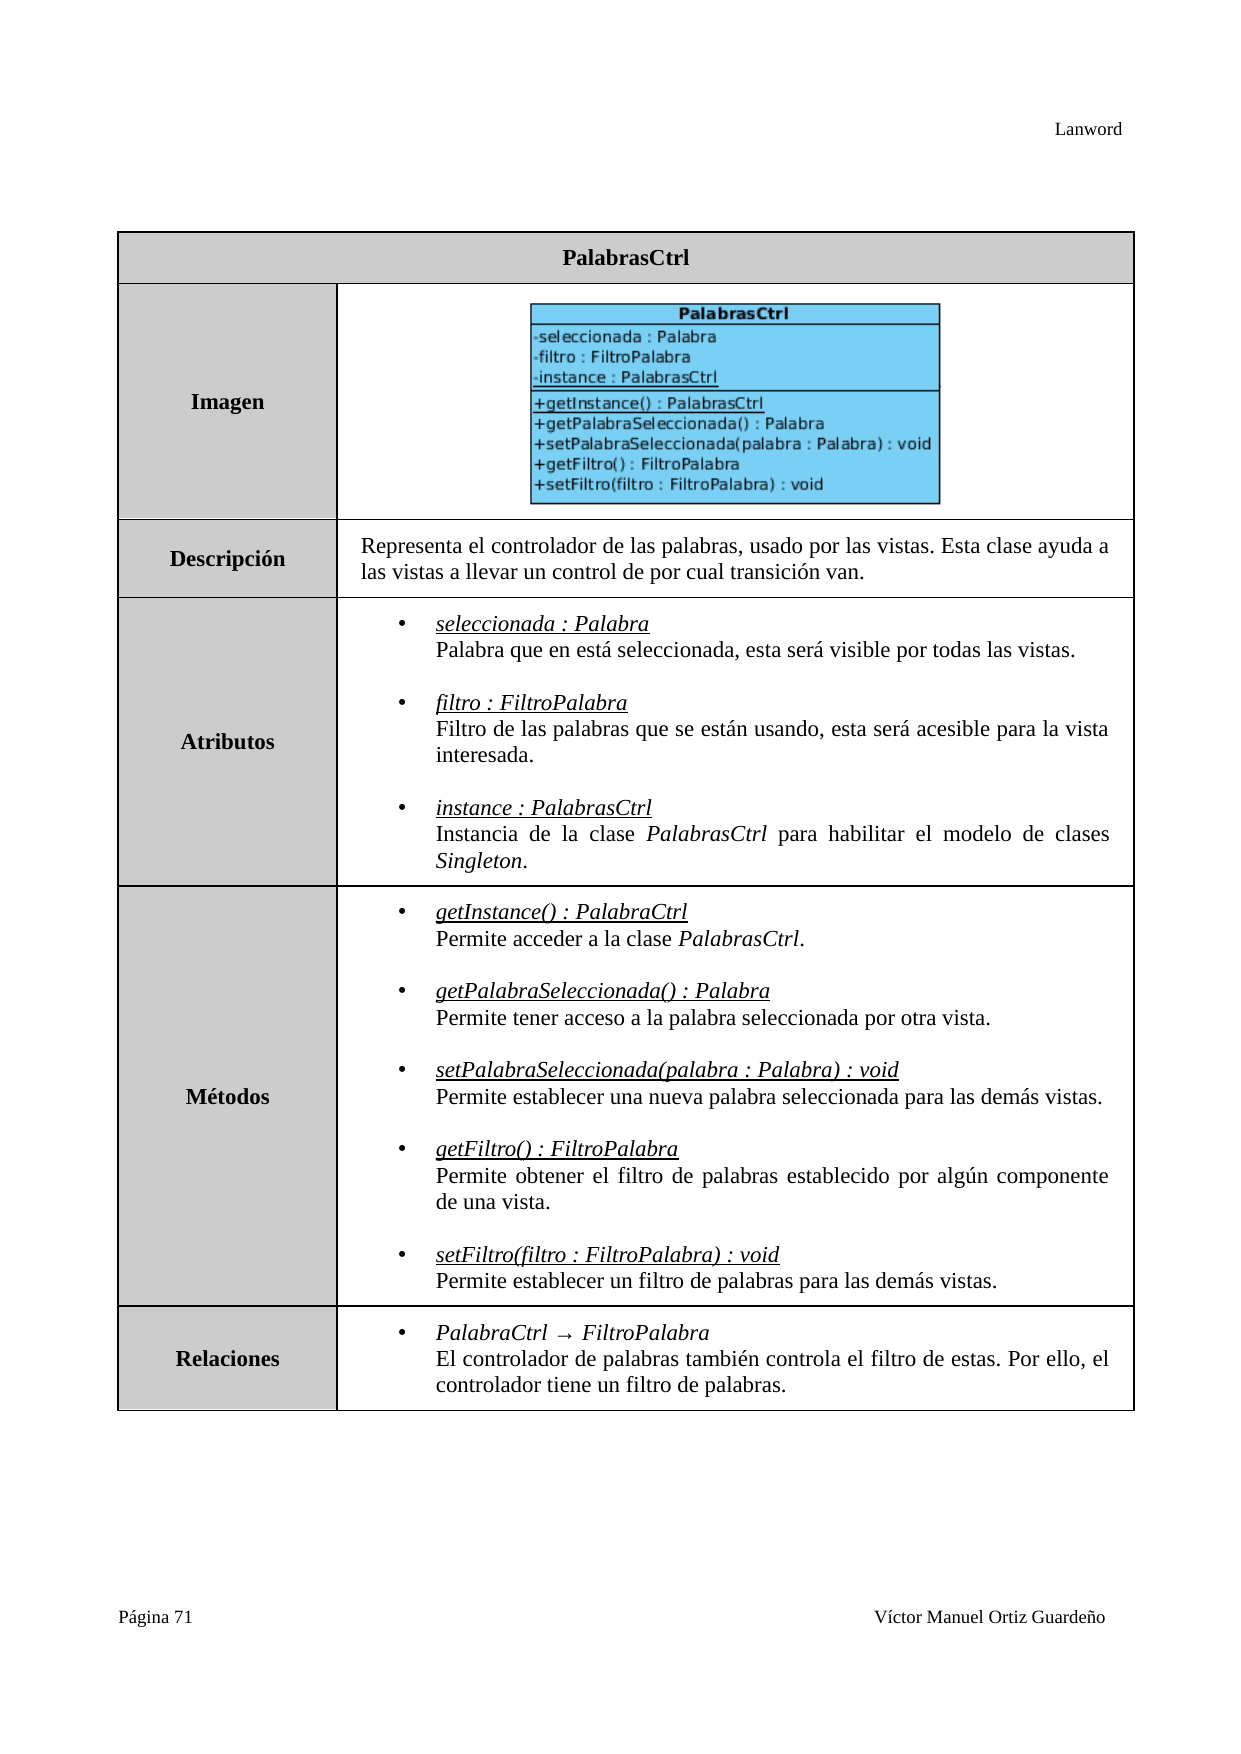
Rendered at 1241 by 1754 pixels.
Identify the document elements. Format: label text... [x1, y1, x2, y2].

picture [529, 303, 942, 506]
table_cell PalabraCtrl → FiltroPalabra El controlador de palabras también controla el filtro de estas. Por ello, el controlador tiene un filtro de palabras. [338, 1307, 1133, 1409]
table_header PalabrasCtrl [119, 233, 1133, 283]
table_cell [338, 284, 1133, 518]
table_cell Imagen [119, 284, 336, 518]
table_cell Relaciones [119, 1307, 336, 1409]
table_cell Representa el controlador de las palabras, usado por las vistas. Esta clase ayuda a las vistas a llevar un control de por cual transición van. [338, 520, 1133, 596]
table_cell seleccionada : Palabra Palabra que en está seleccionada, esta será visible por todas las vistas. filtro : FiltroPalabra Filtro de las palabras que se están usando, esta será acesible para la vista interesada. instance : PalabrasCtrl Instancia de la clase PalabrasCtrl para habilitar el modelo de clases Singleton. [338, 598, 1133, 885]
table_cell Atributos [119, 598, 336, 885]
table_cell getInstance() : PalabraCtrl Permite acceder a la clase PalabrasCtrl. getPalabraSeleccionada() : Palabra Permite tener acceso a la palabra seleccionada por otra vista. setPalabraSeleccionada(palabra : Palabra) : void Permite establecer una nueva palabra seleccionada para las demás vistas. getFiltro() : FiltroPalabra Permite obtener el filtro de palabras establecido por algún componente de una vista. setFiltro(filtro : FiltroPalabra) : void Permite establecer un filtro de palabras para las demás vistas. [338, 887, 1133, 1305]
table_cell Métodos [119, 887, 336, 1305]
table_cell Descripción [119, 520, 336, 596]
